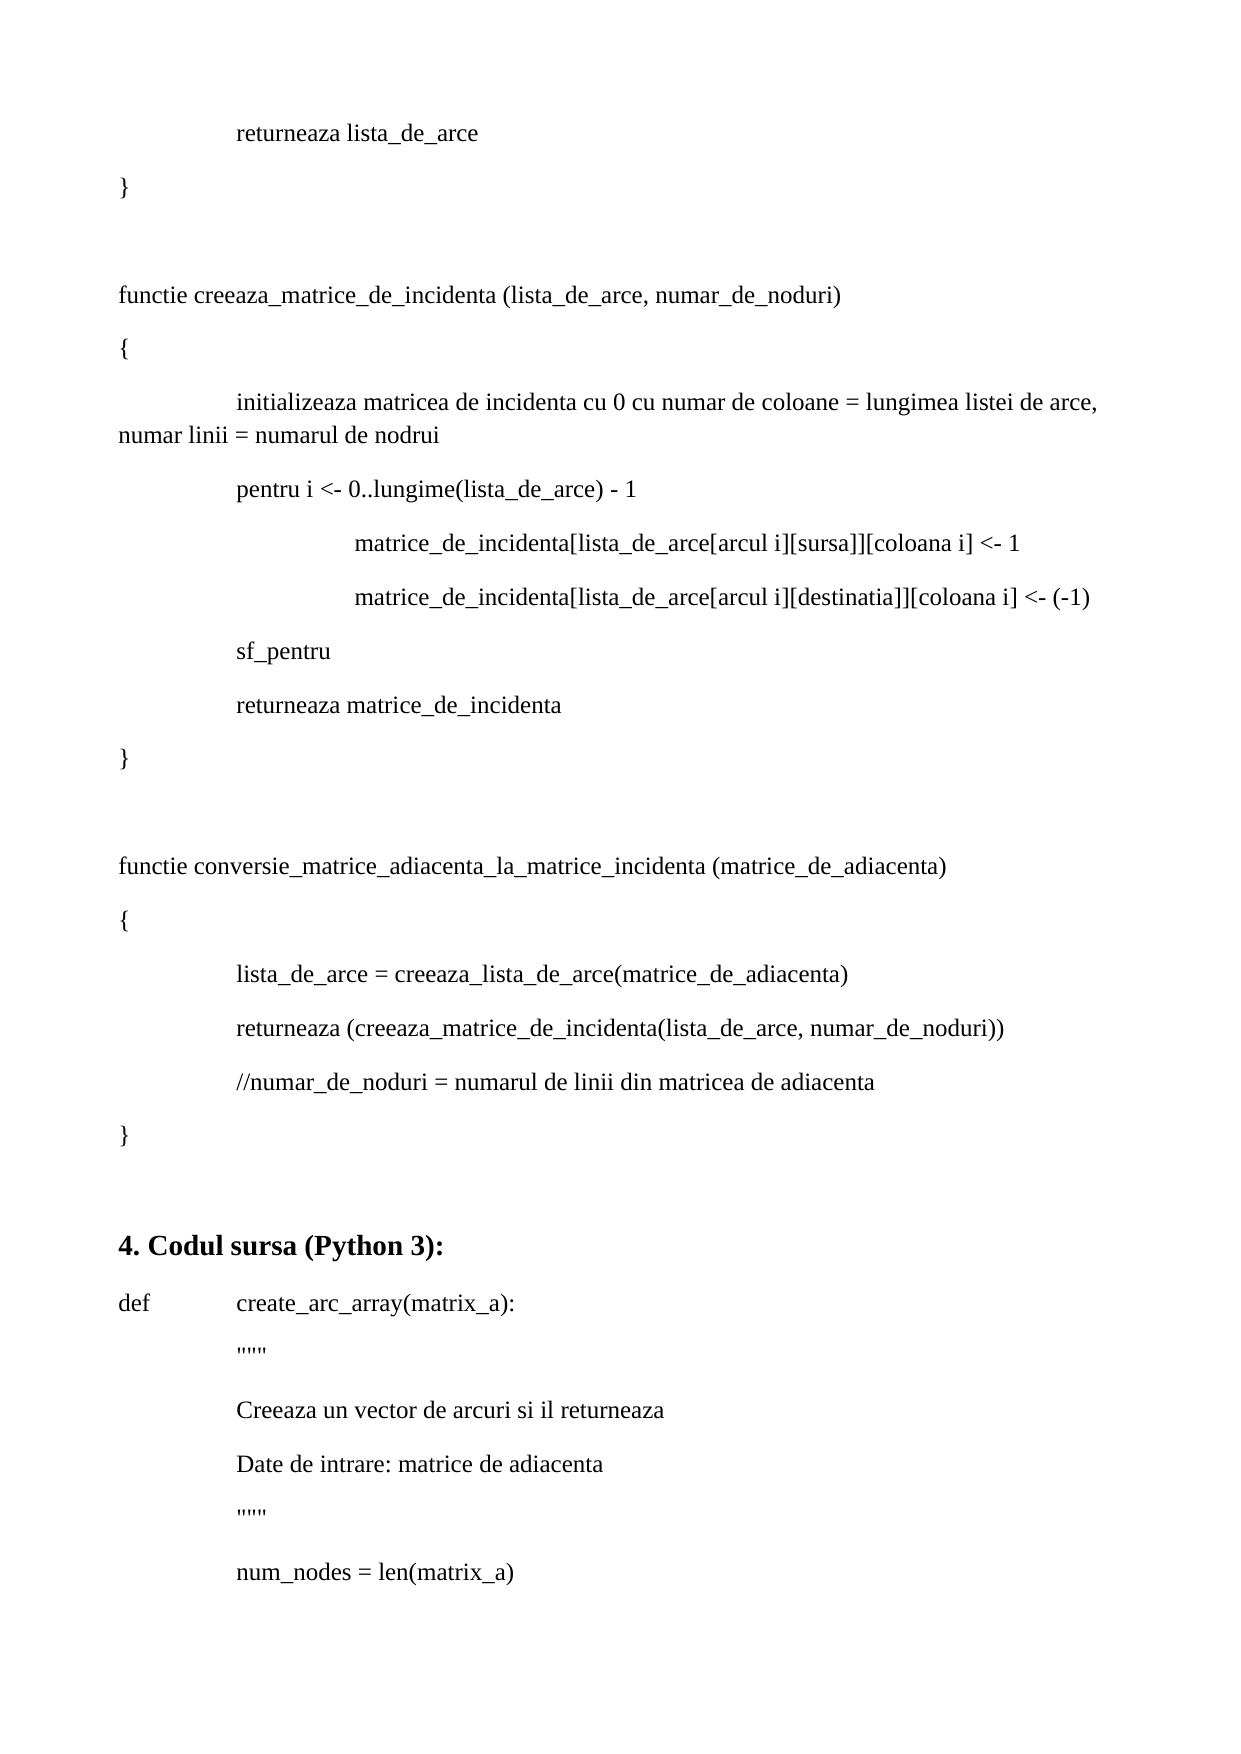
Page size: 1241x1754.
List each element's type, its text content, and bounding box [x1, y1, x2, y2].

text matrice_de_incidenta[lista_de_arce[arcul i][destinatia]][coloana i] <- (-1) [118, 582, 1122, 611]
text returneaza matrice_de_incidenta [118, 690, 1122, 718]
text functie conversie_matrice_adiacenta_la_matrice_incidenta (matrice_de_adiacenta) [118, 851, 1122, 880]
text //numar_de_noduri = numarul de linii din matricea de adiacenta [118, 1067, 1122, 1095]
text pentru i <- 0..lungime(lista_de_arce) - 1 [118, 474, 1122, 503]
text num_nodes = len(matrix_a) [118, 1557, 1122, 1586]
text } [118, 1121, 1122, 1149]
text functie creeaza_matrice_de_incidenta (lista_de_arce, numar_de_noduri) [118, 280, 1122, 308]
text { [118, 333, 1122, 362]
text { [118, 905, 1122, 934]
text returneaza lista_de_arce [118, 118, 1122, 147]
text lista_de_arce = creeaza_lista_de_arce(matrice_de_adiacenta) [118, 959, 1122, 988]
text initializeaza matricea de incidenta cu 0 cu numar de coloane = lungimea listei de arce, numar linii = numarul de nodrui [118, 387, 1122, 449]
text sf_pentru [118, 636, 1122, 664]
text } [118, 172, 1122, 201]
text } [118, 743, 1122, 772]
text 4. Codul sursa (Python 3): [118, 1228, 1122, 1262]
text """ [118, 1341, 1122, 1370]
text matrice_de_incidenta[lista_de_arce[arcul i][sursa]][coloana i] <- 1 [118, 528, 1122, 557]
text returneaza (creeaza_matrice_de_incidenta(lista_de_arce, numar_de_noduri)) [118, 1013, 1122, 1042]
text Date de intrare: matrice de adiacenta [118, 1449, 1122, 1478]
text """ [118, 1503, 1122, 1532]
text def create_arc_array(matrix_a): [118, 1288, 1122, 1316]
text Creeaza un vector de arcuri si il returneaza [118, 1395, 1122, 1424]
